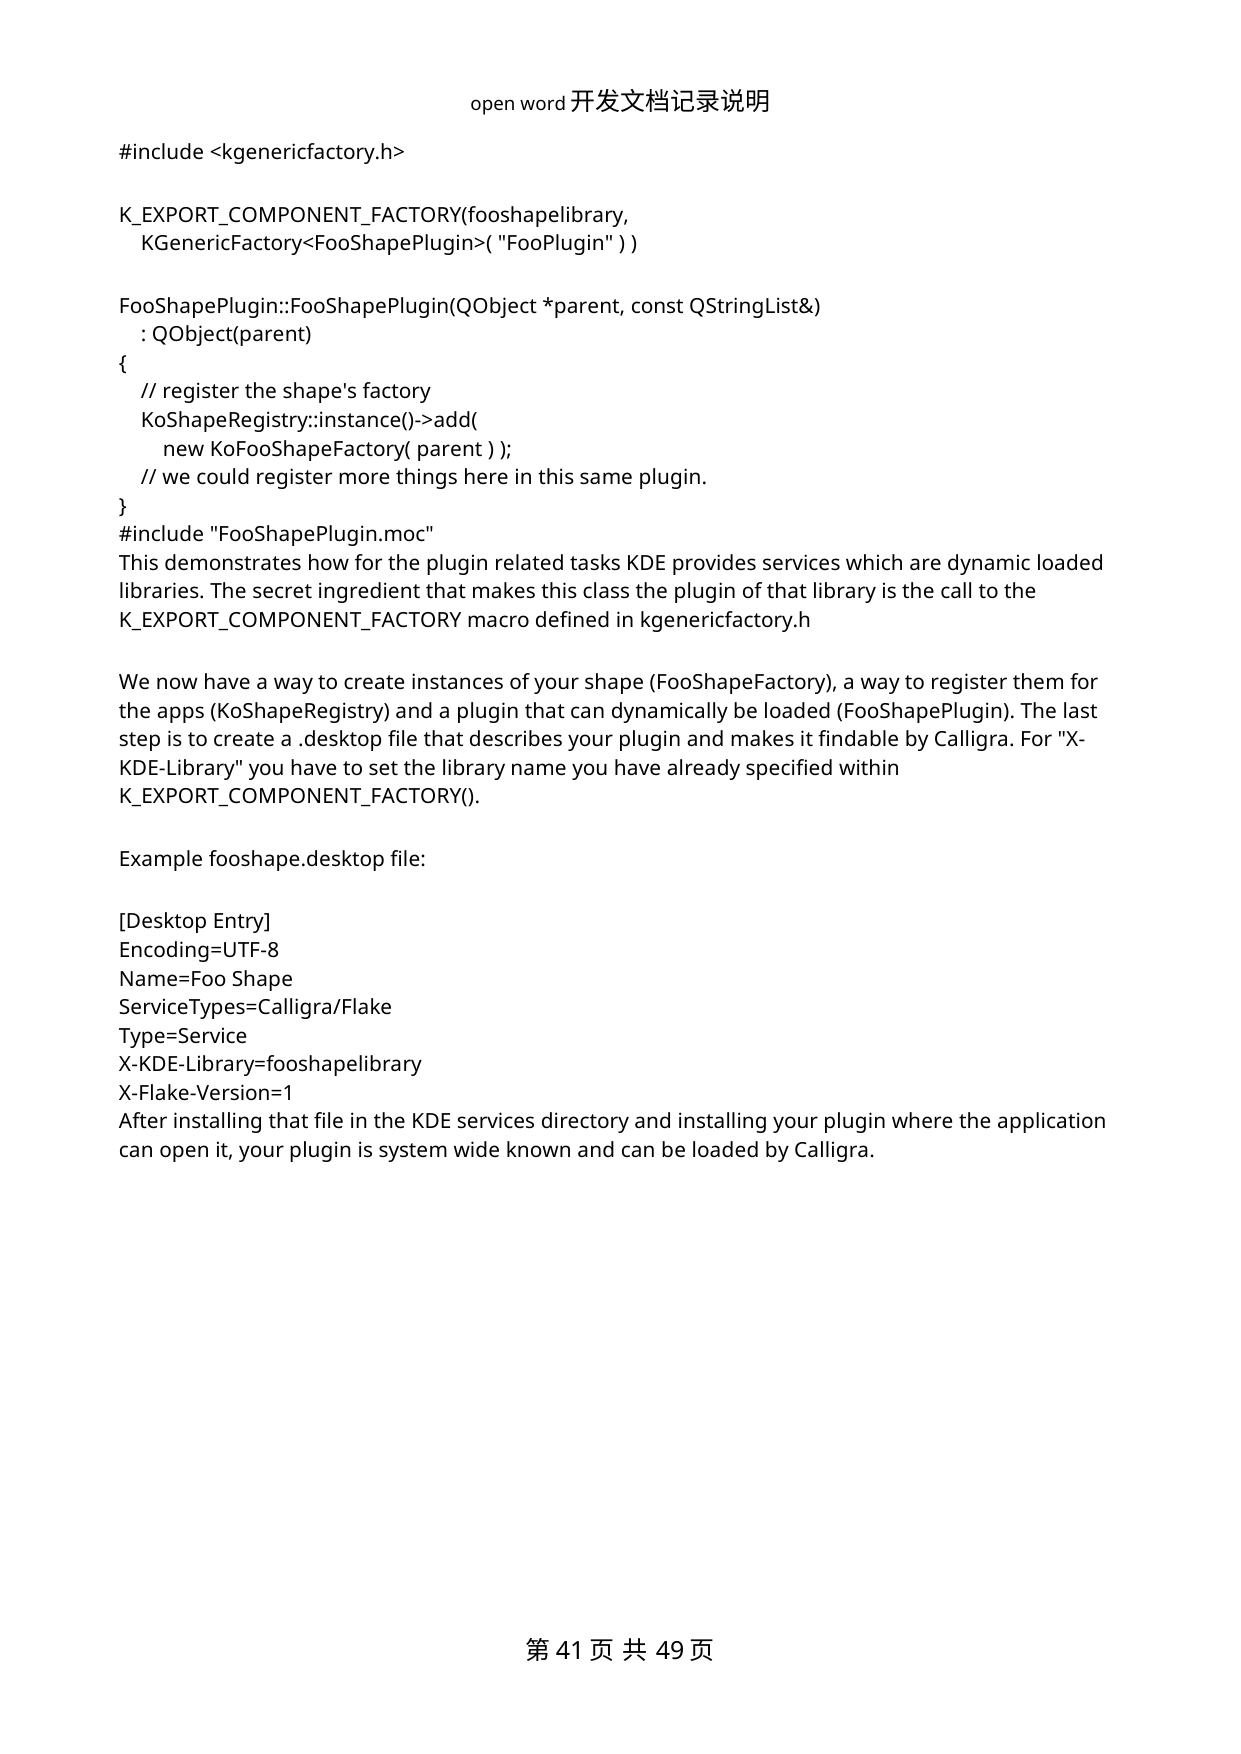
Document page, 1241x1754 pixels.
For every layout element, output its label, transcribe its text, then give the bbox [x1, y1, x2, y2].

text : QObject(parent) [119, 319, 1121, 348]
text { [119, 348, 1121, 376]
text This demonstrates how for the plugin related tasks KDE provides services which are dynamic loaded libraries. The secret ingredient that makes this class the plugin of that library is the call to the K_EXPORT_COMPONENT_FACTORY macro defined in kgenericfactory.h [119, 548, 1121, 633]
text #include "FooShapePlugin.moc" [119, 519, 1121, 548]
text After installing that file in the KDE services directory and installing your plugin where the application can open it, your plugin is system wide known and can be loaded by Calligra. [119, 1106, 1121, 1163]
text new KoFooShapeFactory( parent ) ); [119, 433, 1121, 462]
text X-KDE-Library=fooshapelibrary [119, 1049, 1121, 1078]
text Example fooshape.desktop file: [119, 844, 1121, 872]
text K_EXPORT_COMPONENT_FACTORY(fooshapelibrary, [119, 200, 1121, 228]
text Name=Foo Shape [119, 963, 1121, 992]
text We now have a way to create instances of your shape (FooShapeFactory), a way to register them for the apps (KoShapeRegistry) and a plugin that can dynamically be loaded (FooShapePlugin). The last step is to create a .desktop file that describes your plugin and makes it findable by Calligra. For "X-KDE-Library" you have to set the library name you have already specified within K_EXPORT_COMPONENT_FACTORY(). [119, 667, 1121, 810]
text Type=Service [119, 1021, 1121, 1049]
text Encoding=UTF-8 [119, 935, 1121, 963]
text #include <kgenericfactory.h> [119, 137, 1121, 166]
text X-Flake-Version=1 [119, 1078, 1121, 1106]
text FooShapePlugin::FooShapePlugin(QObject *parent, const QStringList&) [119, 291, 1121, 319]
text // register the shape's factory [119, 376, 1121, 405]
text ServiceTypes=Calligra/Flake [119, 992, 1121, 1021]
text KGenericFactory<FooShapePlugin>( "FooPlugin" ) ) [119, 228, 1121, 257]
text [Desktop Entry] [119, 906, 1121, 935]
text // we could register more things here in this same plugin. [119, 462, 1121, 491]
text KoShapeRegistry::instance()->add( [119, 405, 1121, 433]
text } [119, 491, 1121, 519]
